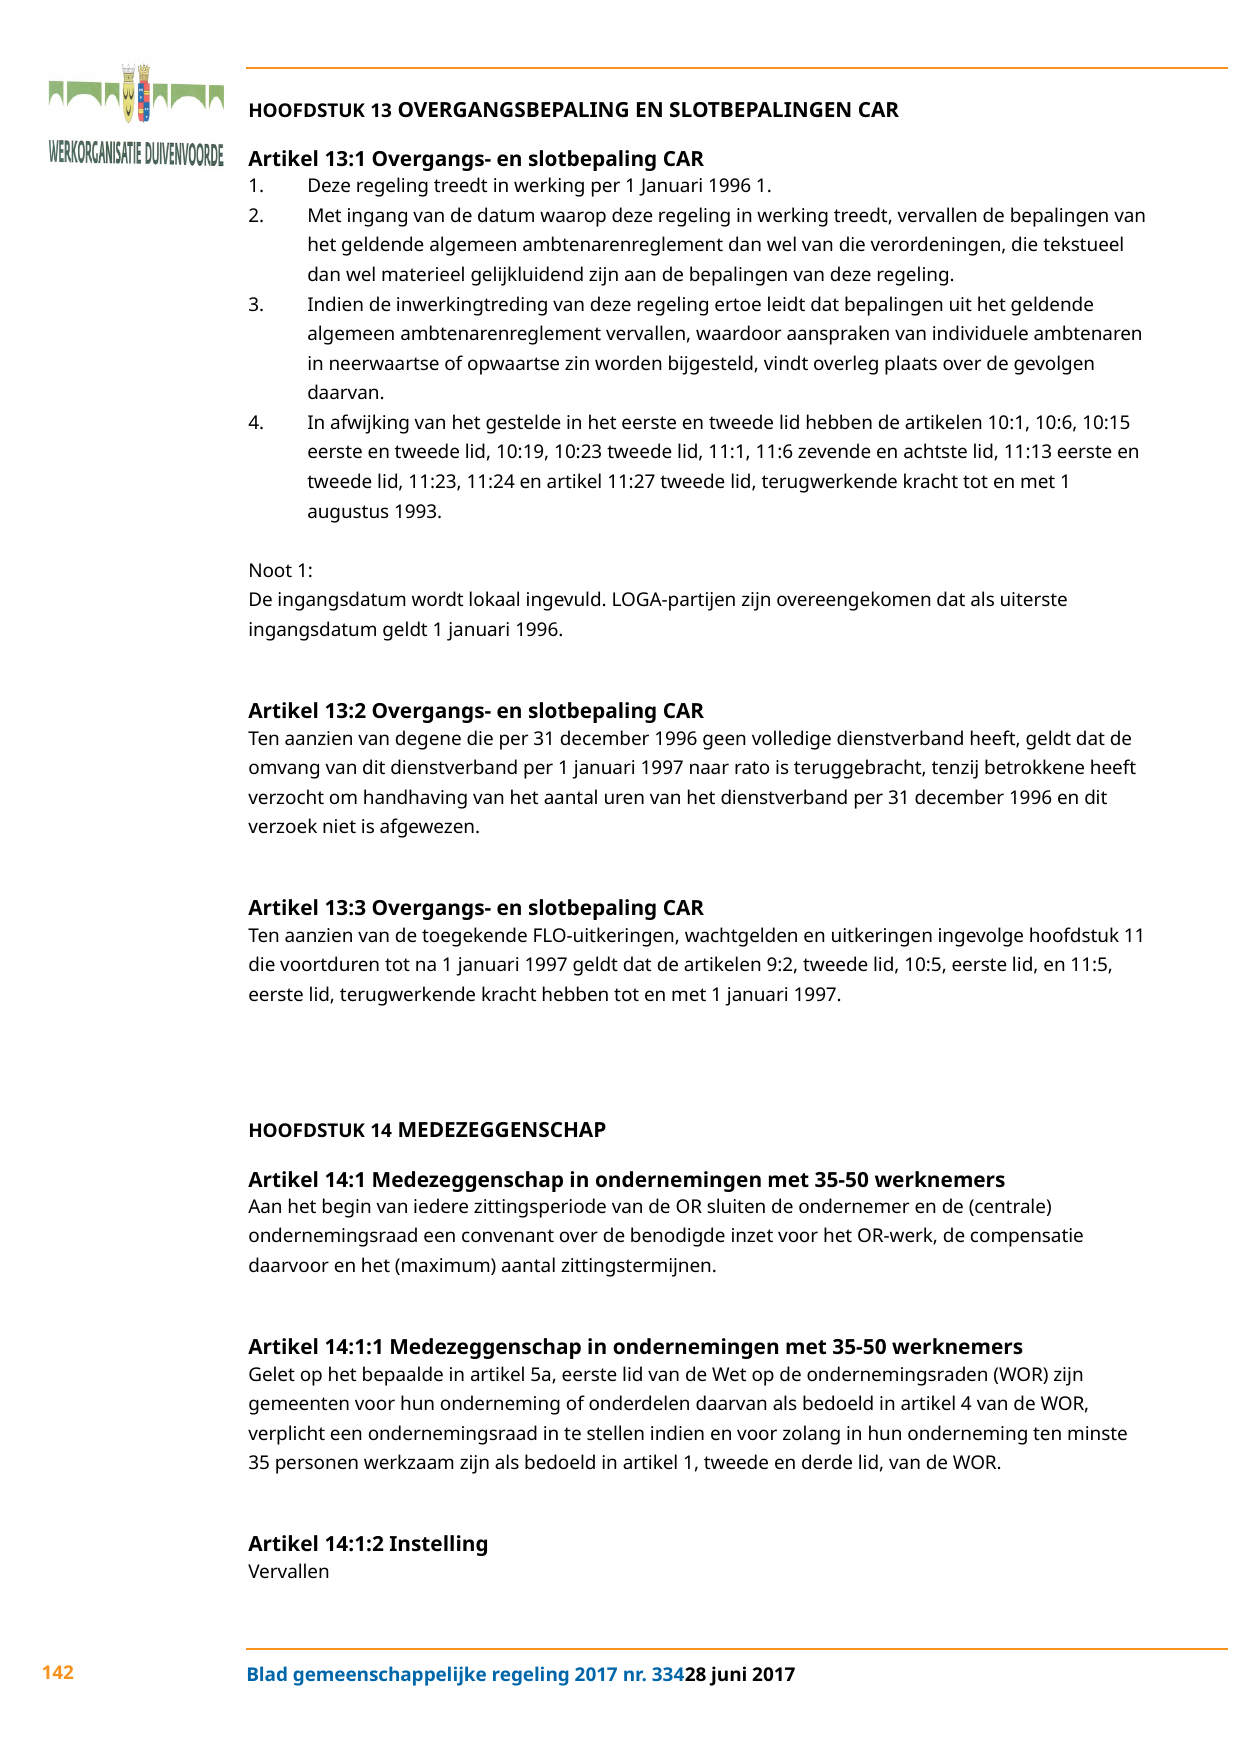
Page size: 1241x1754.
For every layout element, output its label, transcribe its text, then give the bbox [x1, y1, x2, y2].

text Noot 1: [248, 557, 1152, 583]
list Deze regeling treedt in werking per 1 Januari 1996 1. [248, 172, 1152, 198]
picture [41, 47, 231, 172]
text Aan het begin van iedere zittingsperiode van de OR sluiten de ondernemer en de (centrale) ondernemingsraad een convenant over de benodigde inzet voor het OR-werk, de compensatie daarvoor en het (maximum) aantal zittingstermijnen. [248, 1193, 1152, 1278]
text Artikel 14:1 Medezeggenschap in ondernemingen met 35-50 werknemers [248, 1165, 1152, 1193]
text Ten aanzien van degene die per 31 december 1996 geen volledige dienstverband heeft, geldt dat de omvang van dit dienstverband per 1 januari 1997 naar rato is teruggebracht, tenzij betrokkene heeft verzocht om handhaving van het aantal uren van het dienstverband per 31 december 1996 en dit verzoek niet is afgewezen. [248, 725, 1152, 839]
text HOOFDSTUK 13 OVERGANGSBEPALING EN SLOTBEPALINGEN CAR [248, 95, 1152, 123]
text Gelet op het bepaalde in artikel 5a, eerste lid van de Wet op de ondernemingsraden (WOR) zijn gemeenten voor hun onderneming of onderdelen daarvan als bedoeld in artikel 4 van de WOR, verplicht een ondernemingsraad in te stellen indien en voor zolang in hun onderneming ten minste 35 personen werkzaam zijn als bedoeld in artikel 1, tweede en derde lid, van de WOR. [248, 1361, 1152, 1475]
text Vervallen [248, 1558, 1152, 1584]
text HOOFDSTUK 14 MEDEZEGGENSCHAP [248, 1115, 1152, 1144]
list Indien de inwerkingtreding van deze regeling ertoe leidt dat bepalingen uit het geldende algemeen ambtenarenreglement vervallen, waardoor aanspraken van individuele ambtenaren in neerwaartse of opwaartse zin worden bijgesteld, vindt overleg plaats over de gevolgen daarvan. [248, 291, 1152, 405]
list Met ingang van de datum waarop deze regeling in werking treedt, vervallen de bepalingen van het geldende algemeen ambtenarenreglement dan wel van die verordeningen, die tekstueel dan wel materieel gelijkluidend zijn aan de bepalingen van deze regeling. [248, 202, 1152, 287]
text Artikel 14:1:2 Instelling [248, 1529, 1152, 1558]
text Artikel 14:1:1 Medezeggenschap in ondernemingen met 35-50 werknemers [248, 1332, 1152, 1361]
text Artikel 13:2 Overgangs- en slotbepaling CAR [248, 696, 1152, 725]
text Artikel 13:3 Overgangs- en slotbepaling CAR [248, 893, 1152, 922]
text Ten aanzien van de toegekende FLO-uitkeringen, wachtgelden en uitkeringen ingevolge hoofdstuk 11 die voortduren tot na 1 januari 1997 geldt dat de artikelen 9:2, tweede lid, 10:5, eerste lid, en 11:5, eerste lid, terugwerkende kracht hebben tot en met 1 januari 1997. [248, 922, 1152, 1007]
list In afwijking van het gestelde in het eerste en tweede lid hebben de artikelen 10:1, 10:6, 10:15 eerste en tweede lid, 10:19, 10:23 tweede lid, 11:1, 11:6 zevende en achtste lid, 11:13 eerste en tweede lid, 11:23, 11:24 en artikel 11:27 tweede lid, terugwerkende kracht tot en met 1 augustus 1993. [248, 409, 1152, 524]
text Artikel 13:1 Overgangs- en slotbepaling CAR [248, 144, 1152, 172]
text De ingangsdatum wordt lokaal ingevuld. LOGA-partijen zijn overeengekomen dat als uiterste ingangsdatum geldt 1 januari 1996. [248, 587, 1152, 642]
